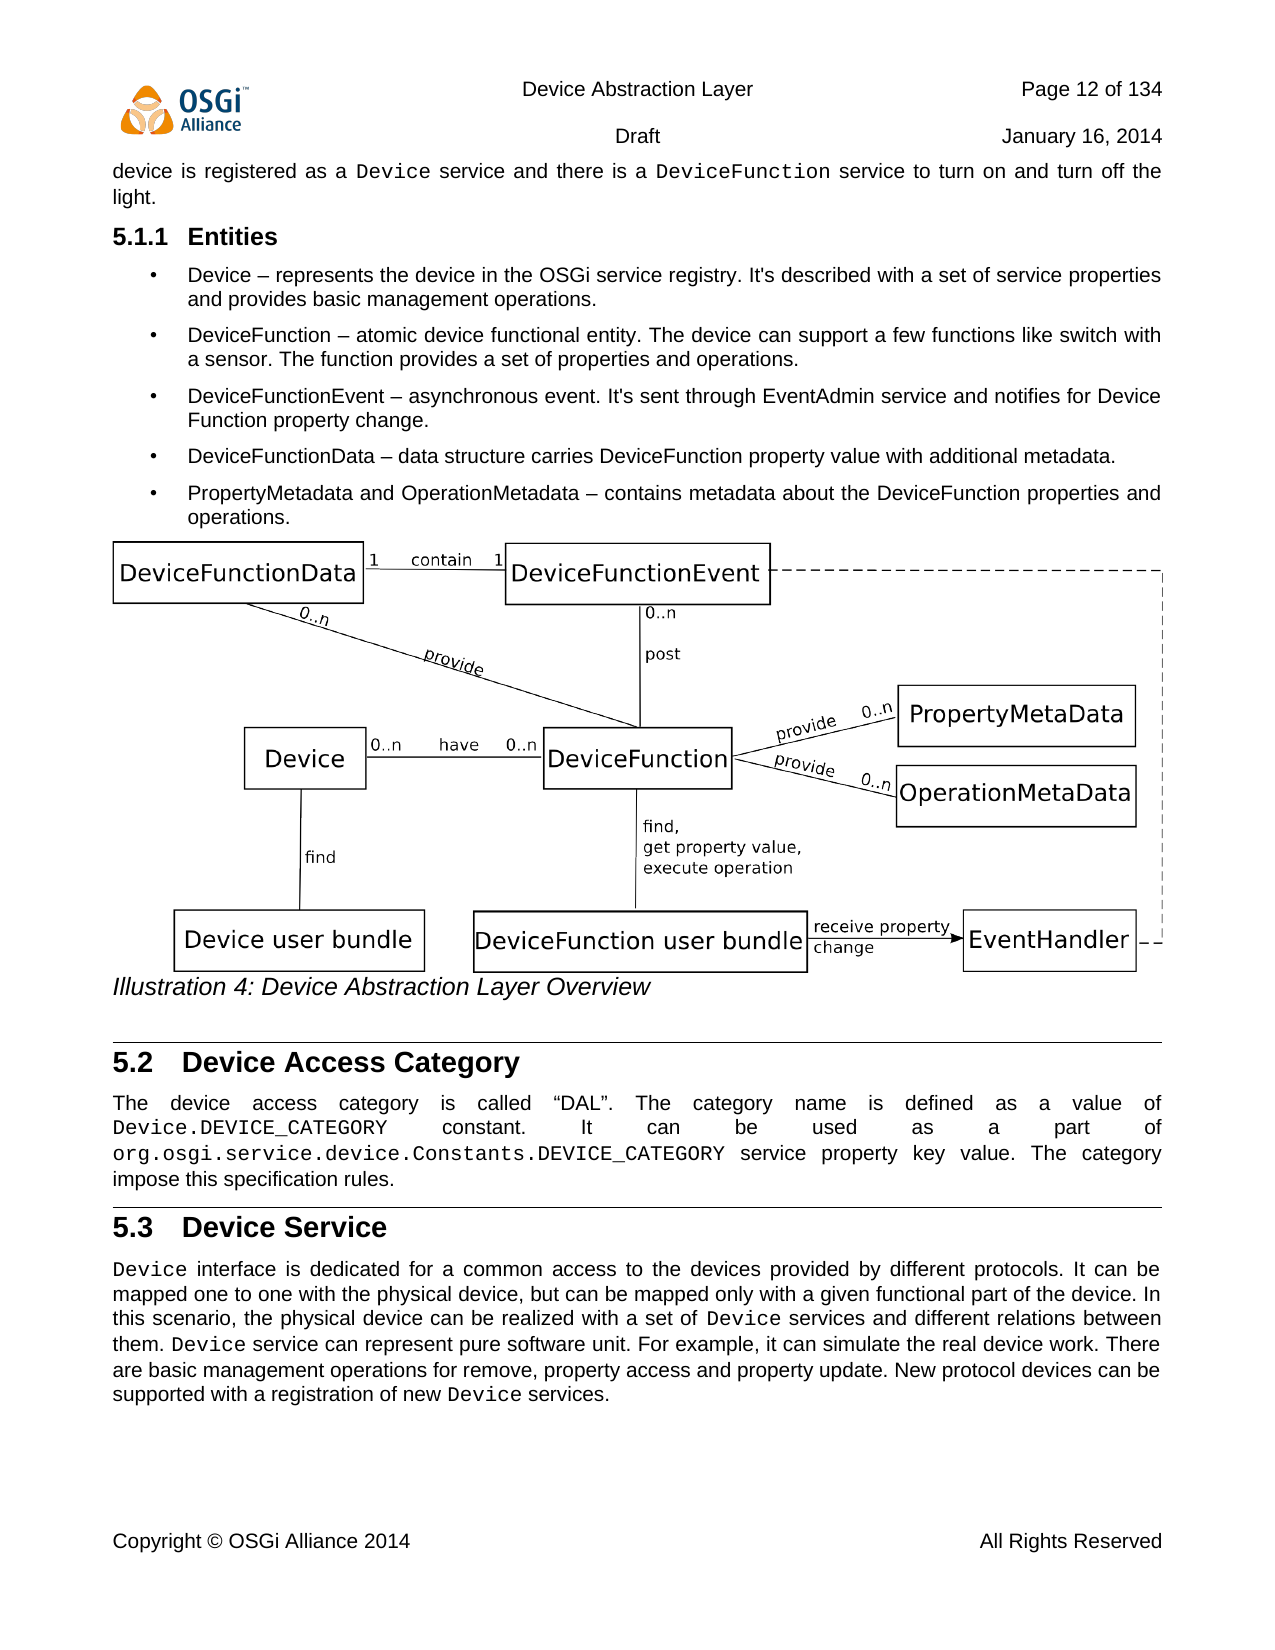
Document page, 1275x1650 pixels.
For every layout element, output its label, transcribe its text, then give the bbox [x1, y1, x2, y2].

list DeviceFunctionEvent – asynchronous event. It's sent through EventAdmin service and notifies for Device Function property change. [150, 384, 1162, 432]
text Device interface is dedicated for a common access to the devices provided by different protocols. It can be mapped one to one with the physical device, but can be mapped only with a given functional part of the device. In this scenario, the physical device can be realized with a set of Device services and different relations between them. Device service can represent pure software unit. For example, it can simulate the real device work. There are basic management operations for remove, property access and property update. New protocol devices can be supported with a registration of new Device services. [112, 1256, 1162, 1408]
text Illustration 4: Device Abstraction Layer Overview [112, 973, 1162, 1001]
list DeviceFunction – atomic device functional entity. The device can support a few functions like switch with a sensor. The function provides a set of properties and operations. [150, 323, 1162, 371]
subtitle Device Service [112, 1208, 1162, 1244]
picture [112, 541, 1163, 973]
text The device access category is called “DAL”. The category name is defined as a value of Device.DEVICE_CATEGORY constant. It can be used as a part of org.osgi.service.device.Constants.DEVICE_CATEGORY service property key value. The category impose this specification rules. [112, 1091, 1162, 1191]
picture [113, 78, 257, 142]
list DeviceFunctionData – data structure carries DeviceFunction property value with additional metadata. [150, 444, 1162, 468]
subtitle Device Access Category [112, 1043, 1162, 1078]
list PropertyMetadata and OperationMetadata – contains metadata about the DeviceFunction properties and operations. [150, 481, 1162, 529]
list Device – represents the device in the OSGi service registry. It's described with a set of service properties and provides basic management operations. [150, 263, 1162, 311]
subtitle Entities [112, 221, 1162, 250]
text device is registered as a Device service and there is a DeviceFunction service to turn on and turn off the light. [112, 159, 1162, 209]
